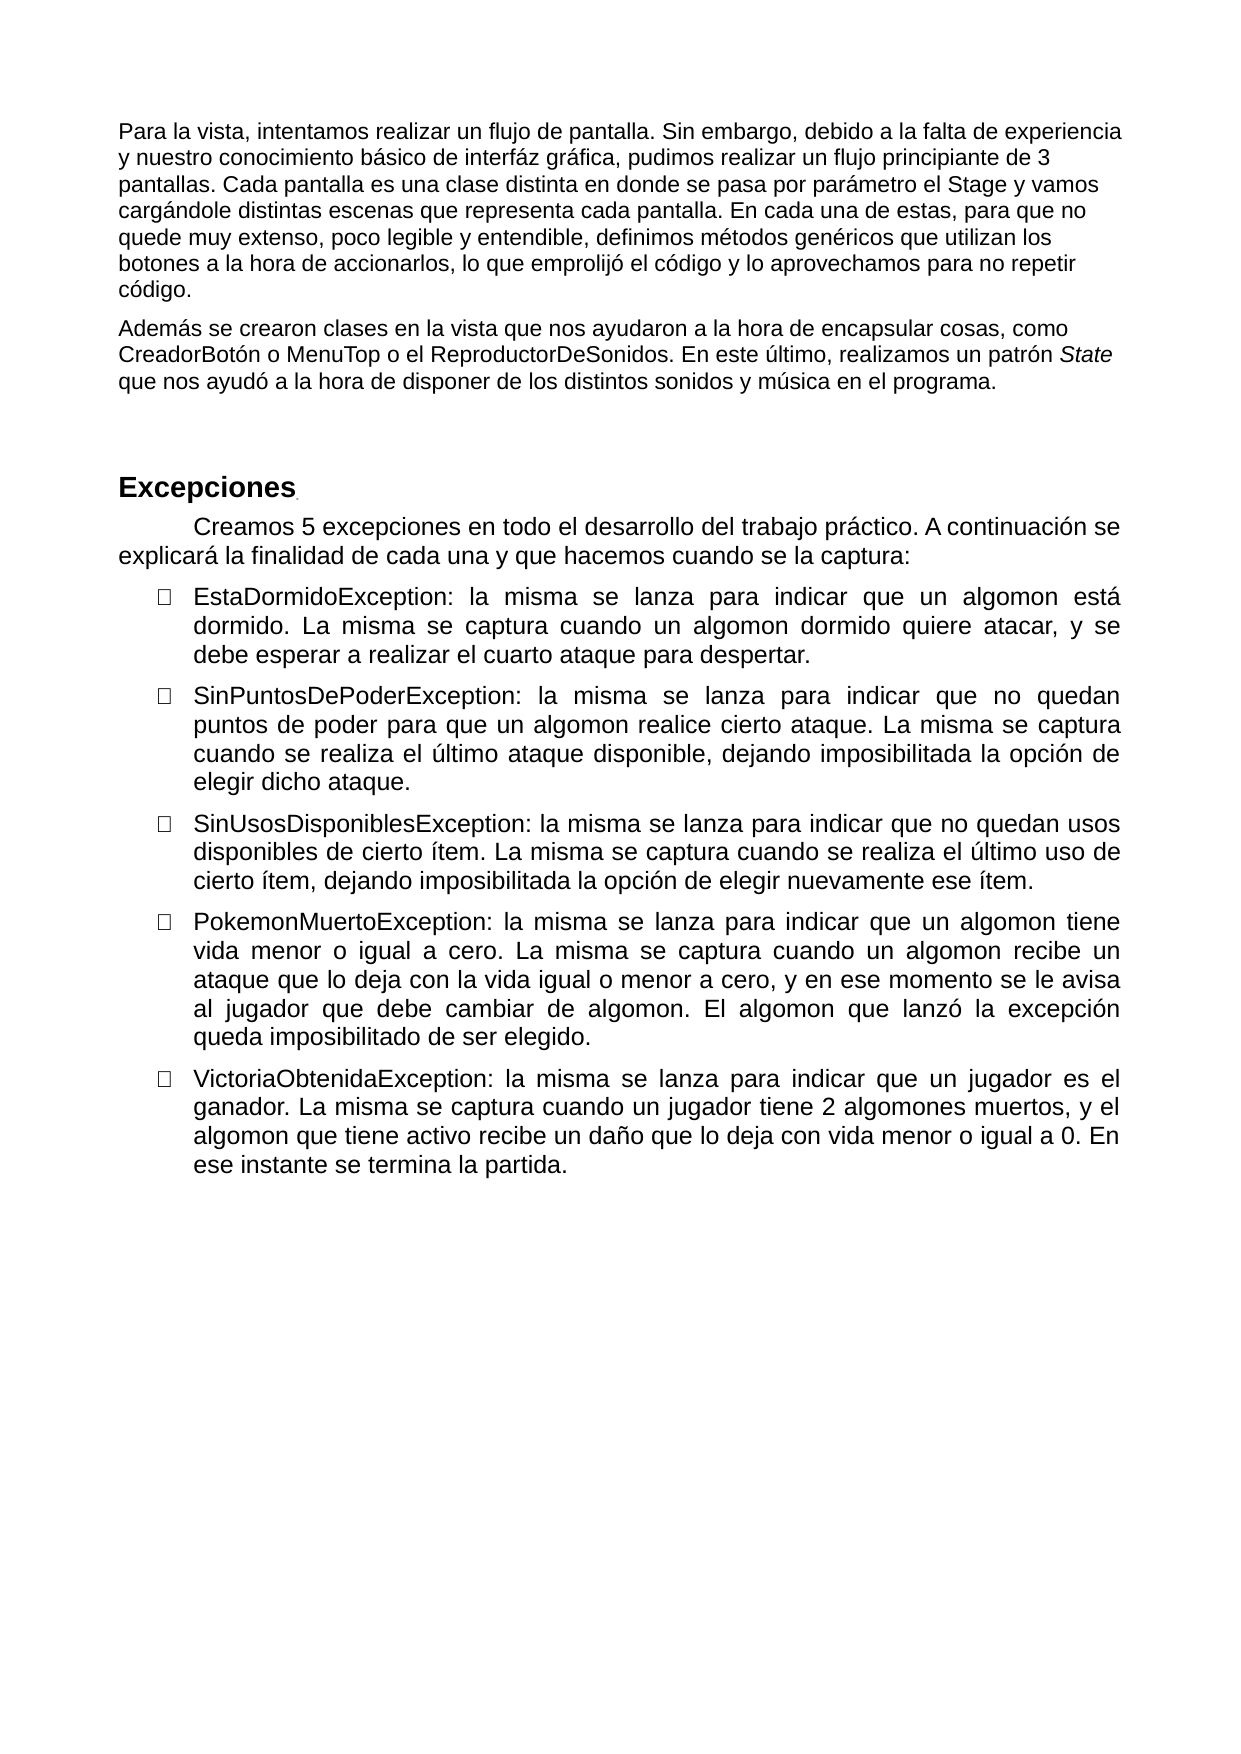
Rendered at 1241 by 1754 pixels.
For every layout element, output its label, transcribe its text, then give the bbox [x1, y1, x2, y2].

list VictoriaObtenidaException: la misma se lanza para indicar que un jugador es el ganador. La misma se captura cuando un jugador tiene 2 algomones muertos, y el algomon que tiene activo recibe un daño que lo deja con vida menor o igual a 0. En ese instante se termina la partida. [156, 1063, 1122, 1178]
text Además se crearon clases en la vista que nos ayudaron a la hora de encapsular cosas, como CreadorBotón o MenuTop o el ReproductorDeSonidos. En este último, realizamos un patrón State que nos ayudó a la hora de disponer de los distintos sonidos y música en el programa. [118, 315, 1122, 394]
list SinUsosDisponiblesException: la misma se lanza para indicar que no quedan usos disponibles de cierto ítem. La misma se captura cuando se realiza el último uso de cierto ítem, dejando imposibilitada la opción de elegir nuevamente ese ítem. [156, 808, 1122, 895]
subtitle Excepciones [118, 470, 1122, 504]
text Creamos 5 excepciones en todo el desarrollo del trabajo práctico. A continuación se explicará la finalidad de cada una y que hacemos cuando se la captura: [118, 512, 1122, 570]
list PokemonMuertoException: la misma se lanza para indicar que un algomon tiene vida menor o igual a cero. La misma se captura cuando un algomon recibe un ataque que lo deja con la vida igual o menor a cero, y en ese momento se le avisa al jugador que debe cambiar de algomon. El algomon que lanzó la excepción queda imposibilitado de ser elegido. [156, 907, 1122, 1051]
list SinPuntosDePoderException: la misma se lanza para indicar que no quedan puntos de poder para que un algomon realice cierto ataque. La misma se captura cuando se realiza el último ataque disponible, dejando imposibilitada la opción de elegir dicho ataque. [156, 681, 1122, 796]
text Para la vista, intentamos realizar un flujo de pantalla. Sin embargo, debido a la falta de experiencia y nuestro conocimiento básico de interfáz gráfica, pudimos realizar un flujo principiante de 3 pantallas. Cada pantalla es una clase distinta en donde se pasa por parámetro el Stage y vamos cargándole distintas escenas que representa cada pantalla. En cada una de estas, para que no quede muy extenso, poco legible y entendible, definimos métodos genéricos que utilizan los botones a la hora de accionarlos, lo que emprolijó el código y lo aprovechamos para no repetir código. [118, 118, 1122, 302]
list EstaDormidoException: la misma se lanza para indicar que un algomon está dormido. La misma se captura cuando un algomon dormido quiere atacar, y se debe esperar a realizar el cuarto ataque para despertar. [156, 582, 1122, 668]
